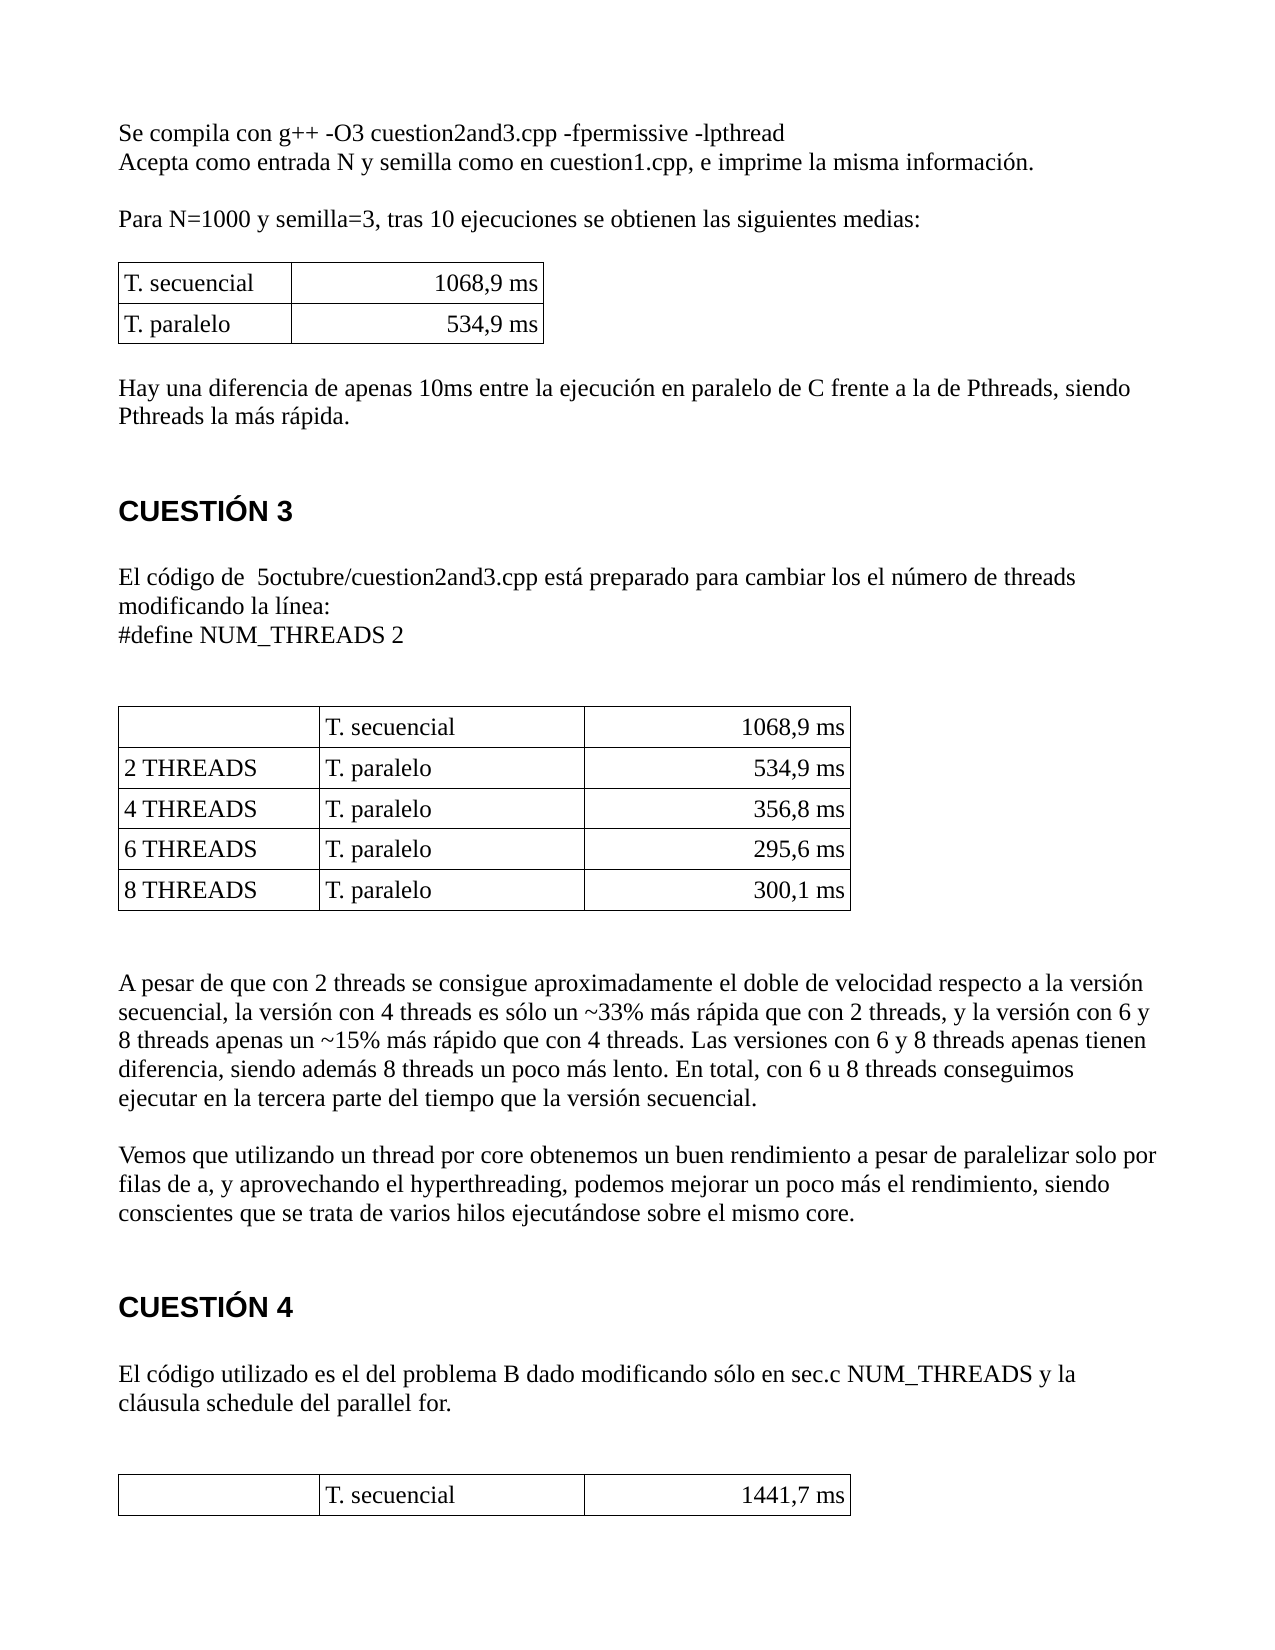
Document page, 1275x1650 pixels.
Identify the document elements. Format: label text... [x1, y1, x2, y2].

table_cell 356,8 ms [585, 789, 850, 828]
table_header [119, 707, 319, 747]
table_cell 534,9 ms [585, 748, 850, 788]
text Hay una diferencia de apenas 10ms entre la ejecución en paralelo de C frente a la de Pthreads, siendo Pthreads la más rápida. [118, 373, 1157, 430]
text A pesar de que con 2 threads se consigue aproximadamente el doble de velocidad respecto a la versión secuencial, la versión con 4 threads es sólo un ~33% más rápida que con 2 threads, y la versión con 6 y 8 threads apenas un ~15% más rápido que con 4 threads. Las versiones con 6 y 8 threads apenas tienen diferencia, siendo además 8 threads un poco más lento. En total, con 6 u 8 threads conseguimos ejecutar en la tercera parte del tiempo que la versión secuencial. [118, 968, 1157, 1112]
table_cell T. paralelo [320, 829, 584, 869]
table_cell 4 THREADS [119, 789, 319, 828]
subtitle CUESTIÓN 3 [118, 494, 1157, 527]
table_header 1068,9 ms [292, 263, 543, 303]
text Para N=1000 y semilla=3, tras 10 ejecuciones se obtienen las siguientes medias: [118, 204, 1157, 233]
table_header [119, 1475, 319, 1514]
text Acepta como entrada N y semilla como en cuestion1.cpp, e imprime la misma información. [118, 147, 1157, 176]
table_header T. secuencial [320, 707, 584, 747]
text Vemos que utilizando un thread por core obtenemos un buen rendimiento a pesar de paralelizar solo por filas de a, y aprovechando el hyperthreading, podemos mejorar un poco más el rendimiento, siendo conscientes que se trata de varios hilos ejecutándose sobre el mismo core. [118, 1140, 1157, 1227]
text Se compila con g++ -O3 cuestion2and3.cpp -fpermissive -lpthread [118, 118, 1157, 147]
table_cell T. paralelo [320, 789, 584, 828]
table_cell 2 THREADS [119, 748, 319, 788]
text El código utilizado es el del problema B dado modificando sólo en sec.c NUM_THREADS y la cláusula schedule del parallel for. [118, 1359, 1157, 1416]
table_header T. secuencial [320, 1475, 584, 1514]
table_cell 534,9 ms [292, 304, 543, 343]
table_cell 8 THREADS [119, 870, 319, 910]
table_cell 300,1 ms [585, 870, 850, 910]
table_cell 6 THREADS [119, 829, 319, 869]
table_cell T. paralelo [320, 748, 584, 788]
table_cell T. paralelo [119, 304, 291, 343]
text #define NUM_THREADS 2 [118, 620, 1157, 649]
text El código de 5octubre/cuestion2and3.cpp está preparado para cambiar los el número de threads modificando la línea: [118, 562, 1157, 620]
table_header 1068,9 ms [585, 707, 850, 747]
table_cell 295,6 ms [585, 829, 850, 869]
table_header 1441,7 ms [585, 1475, 850, 1514]
table_header T. secuencial [119, 263, 291, 303]
table_cell T. paralelo [320, 870, 584, 910]
subtitle CUESTIÓN 4 [118, 1290, 1157, 1324]
